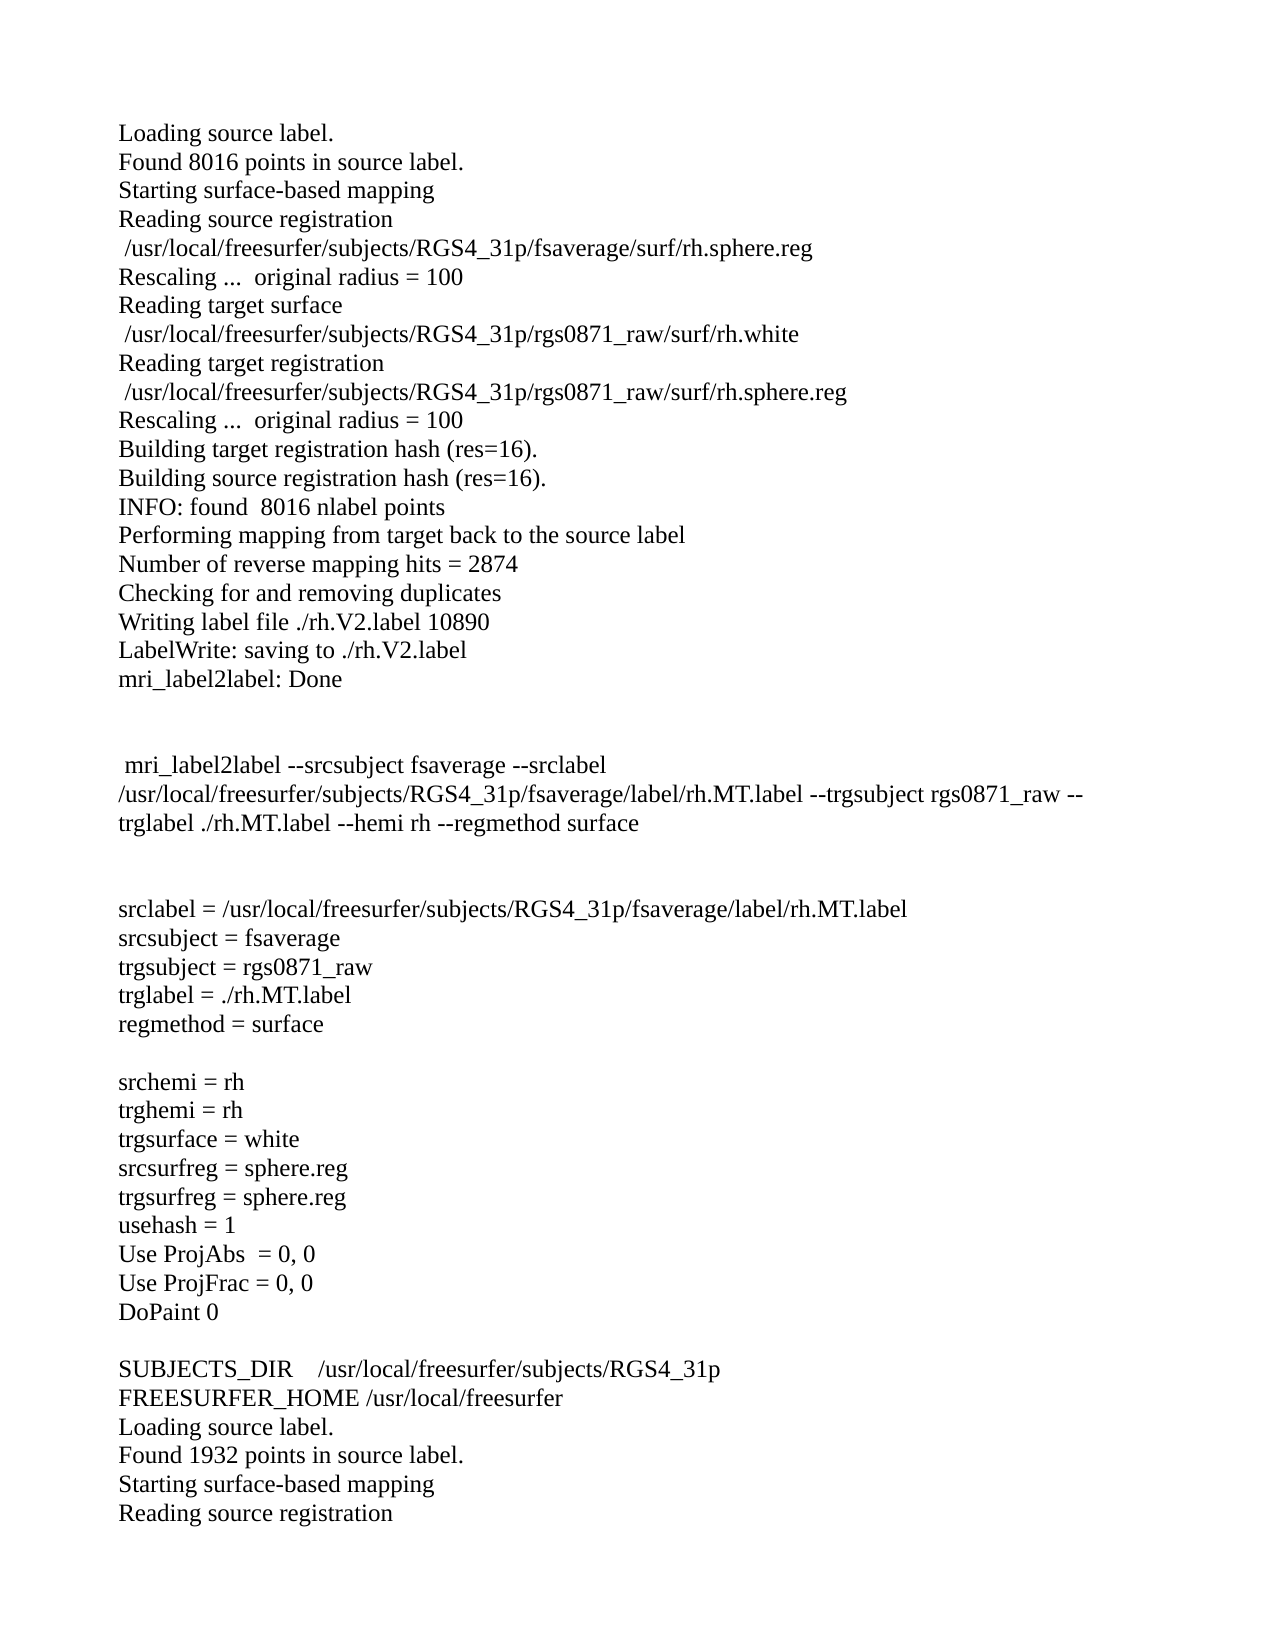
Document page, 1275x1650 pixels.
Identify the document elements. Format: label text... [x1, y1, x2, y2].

text Found 1932 points in source label. [118, 1441, 1157, 1469]
text regmethod = surface [118, 1009, 1157, 1038]
text Use ProjFrac = 0, 0 [118, 1268, 1157, 1297]
text /usr/local/freesurfer/subjects/RGS4_31p/fsaverage/surf/rh.sphere.reg [118, 233, 1157, 262]
text mri_label2label --srcsubject fsaverage --srclabel /usr/local/freesurfer/subjects/RGS4_31p/fsaverage/label/rh.MT.label --trgsubject rgs0871_raw --trglabel ./rh.MT.label --hemi rh --regmethod surface [118, 751, 1157, 837]
text Rescaling ... original radius = 100 [118, 406, 1157, 434]
text srclabel = /usr/local/freesurfer/subjects/RGS4_31p/fsaverage/label/rh.MT.label [118, 894, 1157, 923]
text srchemi = rh [118, 1067, 1157, 1096]
text trgsubject = rgs0871_raw [118, 952, 1157, 981]
text srcsurfreg = sphere.reg [118, 1153, 1157, 1182]
text Building source registration hash (res=16). [118, 463, 1157, 492]
text Reading target registration [118, 348, 1157, 377]
text /usr/local/freesurfer/subjects/RGS4_31p/rgs0871_raw/surf/rh.white [118, 319, 1157, 348]
text Starting surface-based mapping [118, 176, 1157, 204]
text trglabel = ./rh.MT.label [118, 981, 1157, 1009]
text Rescaling ... original radius = 100 [118, 262, 1157, 291]
text Found 8016 points in source label. [118, 147, 1157, 176]
text Number of reverse mapping hits = 2874 [118, 549, 1157, 578]
text LabelWrite: saving to ./rh.V2.label [118, 636, 1157, 664]
text Checking for and removing duplicates [118, 578, 1157, 607]
text FREESURFER_HOME /usr/local/freesurfer [118, 1383, 1157, 1412]
text Reading target surface [118, 291, 1157, 319]
text Reading source registration [118, 1498, 1157, 1527]
text mri_label2label: Done [118, 664, 1157, 693]
text trghemi = rh [118, 1096, 1157, 1124]
text Use ProjAbs = 0, 0 [118, 1239, 1157, 1268]
text Loading source label. [118, 118, 1157, 147]
text DoPaint 0 [118, 1297, 1157, 1326]
text Reading source registration [118, 204, 1157, 233]
text SUBJECTS_DIR /usr/local/freesurfer/subjects/RGS4_31p [118, 1354, 1157, 1383]
text srcsubject = fsaverage [118, 923, 1157, 952]
text Performing mapping from target back to the source label [118, 521, 1157, 549]
text Writing label file ./rh.V2.label 10890 [118, 607, 1157, 636]
text INFO: found 8016 nlabel points [118, 492, 1157, 521]
text Starting surface-based mapping [118, 1469, 1157, 1498]
text trgsurface = white [118, 1124, 1157, 1153]
text Loading source label. [118, 1412, 1157, 1441]
text Building target registration hash (res=16). [118, 434, 1157, 463]
text usehash = 1 [118, 1211, 1157, 1239]
text trgsurfreg = sphere.reg [118, 1182, 1157, 1211]
text /usr/local/freesurfer/subjects/RGS4_31p/rgs0871_raw/surf/rh.sphere.reg [118, 377, 1157, 406]
